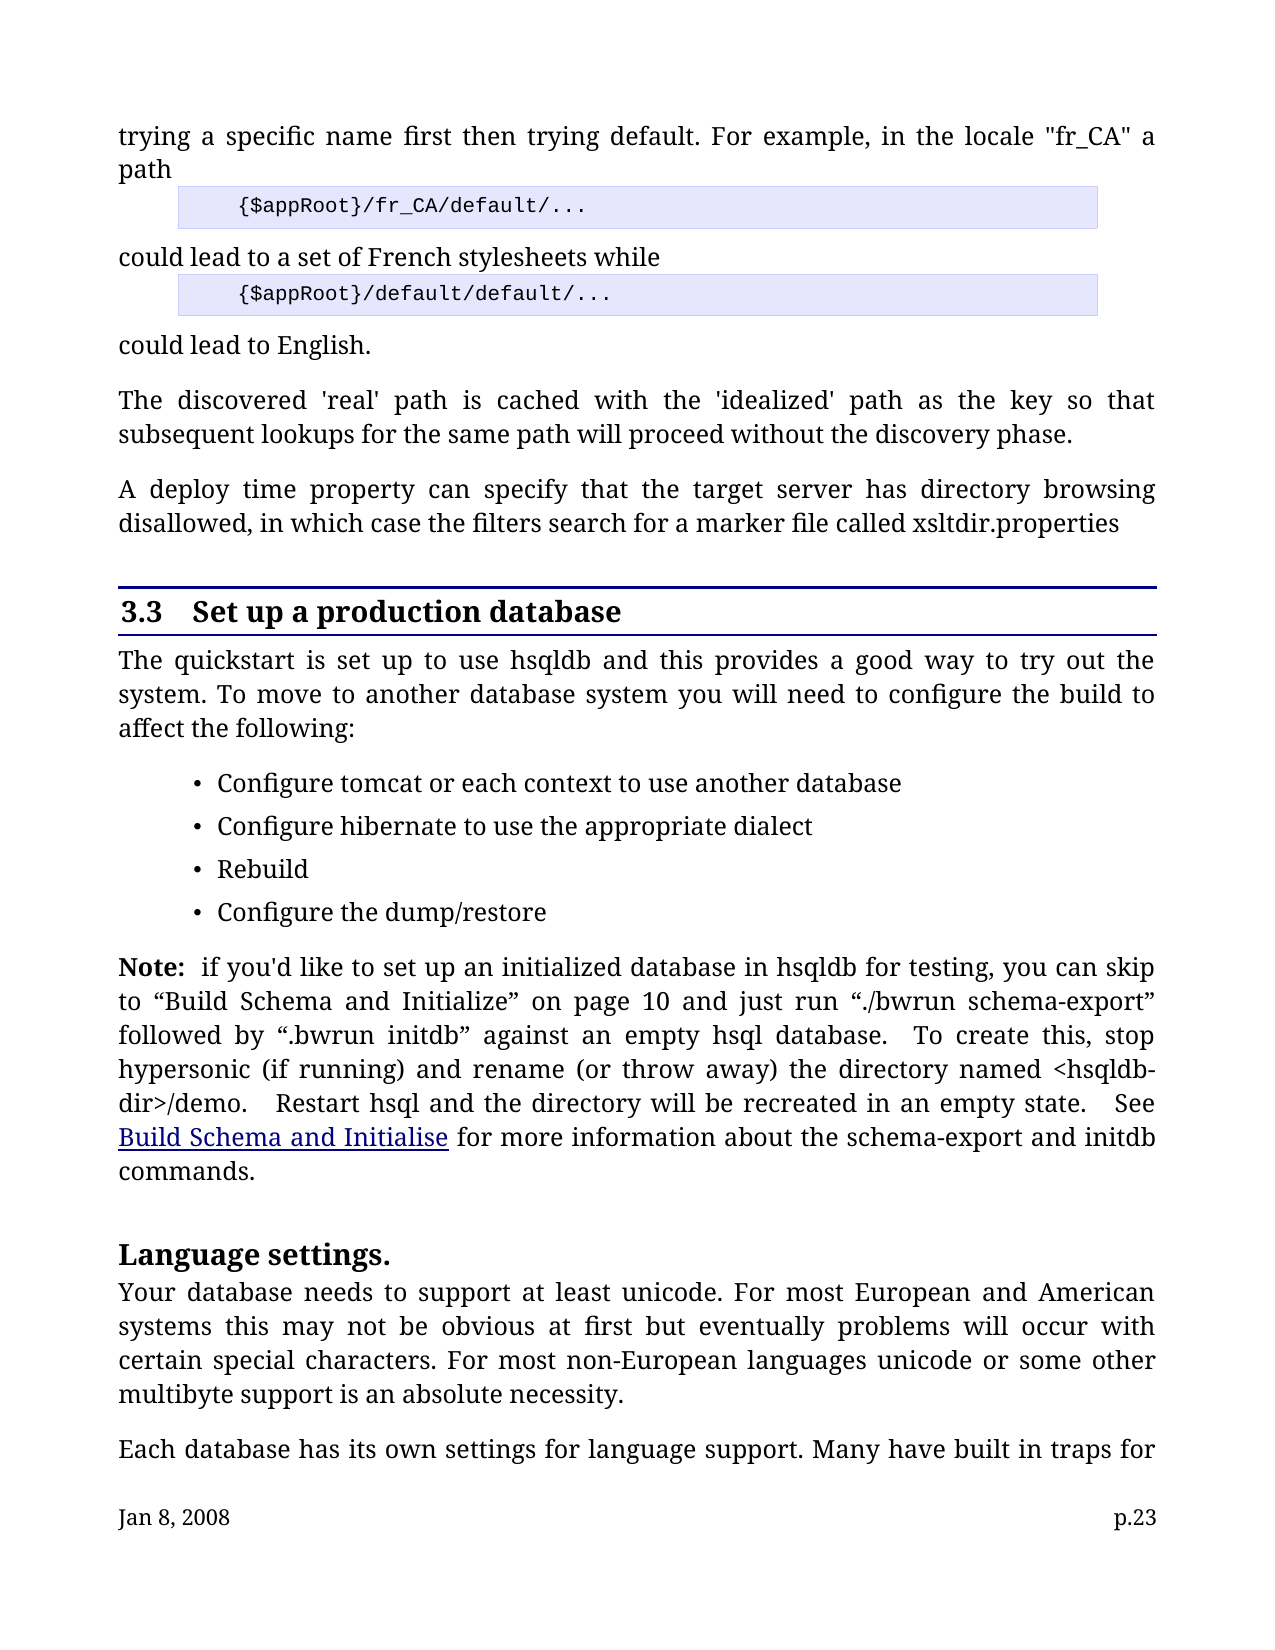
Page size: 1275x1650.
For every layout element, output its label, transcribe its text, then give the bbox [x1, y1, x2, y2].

list Configure tomcat or each context to use another database [193, 766, 1157, 799]
text A deploy time property can specify that the target server has directory browsing disallowed, in which case the filters search for a marker file called xsltdir.properties [118, 472, 1157, 540]
text The discovered 'real' path is cached with the 'idealized' path as the key so that subsequent lookups for the same path will proceed without the discovery phase. [118, 382, 1157, 451]
subtitle Language settings. [118, 1235, 1157, 1274]
text The quickstart is set up to use hsqldb and this provides a good way to try out the system. To move to another database system you will need to configure the build to affect the following: [118, 642, 1157, 744]
list Configure hibernate to use the appropriate dialect [193, 808, 1157, 843]
text could lead to a set of French stylesheets while [118, 240, 1157, 274]
subtitle Set up a production database [118, 589, 1157, 634]
list Configure the dump/restore [193, 894, 1157, 929]
text {$appRoot}/fr_CA/default/... [179, 187, 1097, 228]
text Note: if you'd like to set up an initialized database in hsqldb for testing, you can skip to “Build Schema and Initialize” on page 10 and just run “./bwrun schema-export” followed by “.bwrun initdb” against an empty hsql database. To create this, stop hypersonic (if running) and rename (or throw away) the directory named <hsqldb-dir>/demo. Restart hsql and the directory will be recreated in an empty state. See Build Schema and Initialise for more information about the schema-export and initdb commands. [118, 950, 1157, 1188]
text could lead to English. [118, 327, 1157, 361]
text Your database needs to support at least unicode. For most European and American systems this may not be obvious at first but eventually problems will occur with certain special characters. For most non-European languages unicode or some other multibyte support is an absolute necessity. [118, 1274, 1157, 1411]
text Each database has its own settings for language support. Many have built in traps for [118, 1432, 1157, 1466]
list Rebuild [193, 852, 1157, 886]
text trying a specific name first then trying default. For example, in the locale "fr_CA" a path [118, 118, 1157, 186]
text {$appRoot}/default/default/... [179, 275, 1097, 315]
